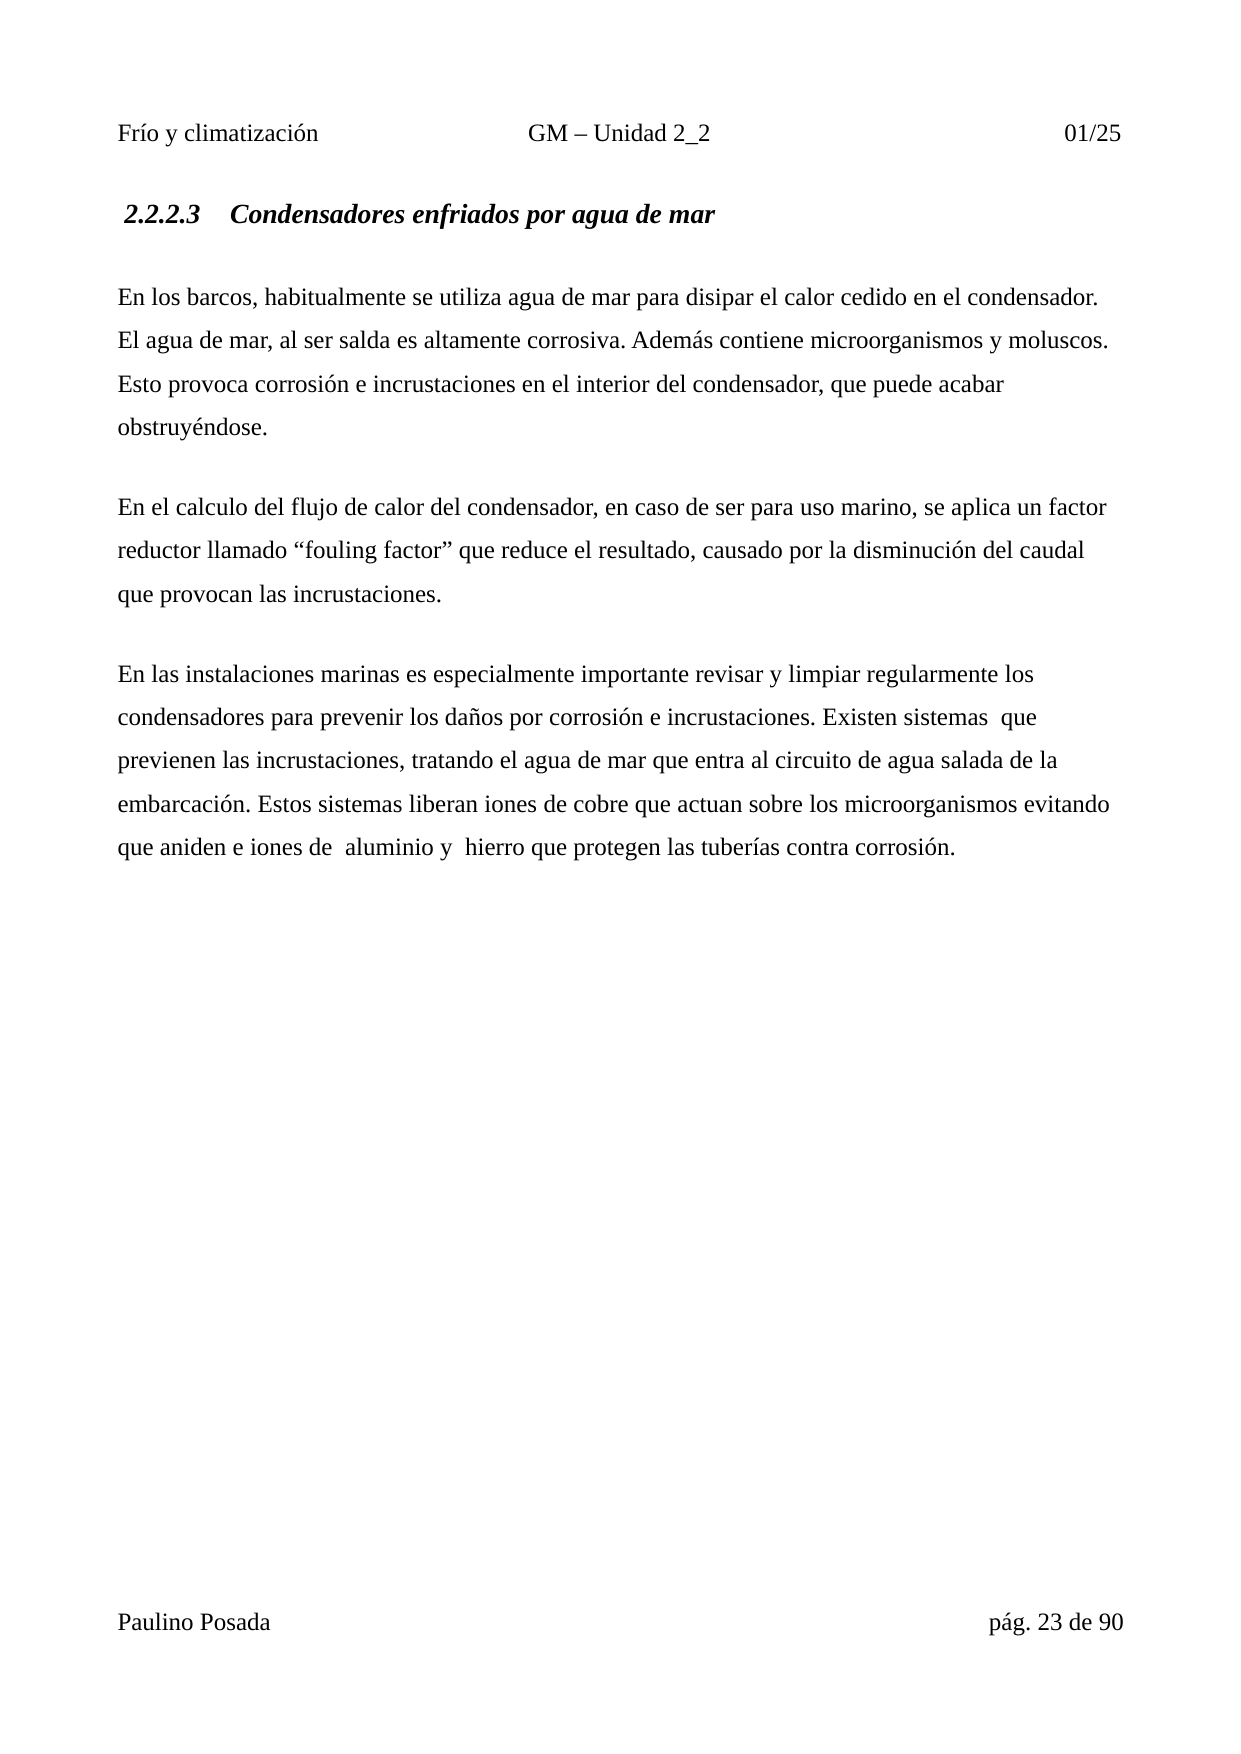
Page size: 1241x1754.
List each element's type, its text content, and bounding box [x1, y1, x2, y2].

text En las instalaciones marinas es especialmente importante revisar y limpiar regularmente los condensadores para prevenir los daños por corrosión e incrustaciones. Existen sistemas que previenen las incrustaciones, tratando el agua de mar que entra al circuito de agua salada de la embarcación. Estos sistemas liberan iones de cobre que actuan sobre los microorganismos evitando que aniden e iones de aluminio y hierro que protegen las tuberías contra corrosión. [117, 659, 1123, 861]
text En los barcos, habitualmente se utiliza agua de mar para disipar el calor cedido en el condensador. El agua de mar, al ser salda es altamente corrosiva. Además contiene microorganismos y moluscos. Esto provoca corrosión e incrustaciones en el interior del condensador, que puede acabar obstruyéndose. [117, 282, 1123, 441]
text En el calculo del flujo de calor del condensador, en caso de ser para uso marino, se aplica un factor reductor llamado “fouling factor” que reduce el resultado, causado por la disminución del caudal que provocan las incrustaciones. [117, 492, 1123, 607]
subtitle Condensadores enfriados por agua de mar [117, 197, 1123, 229]
